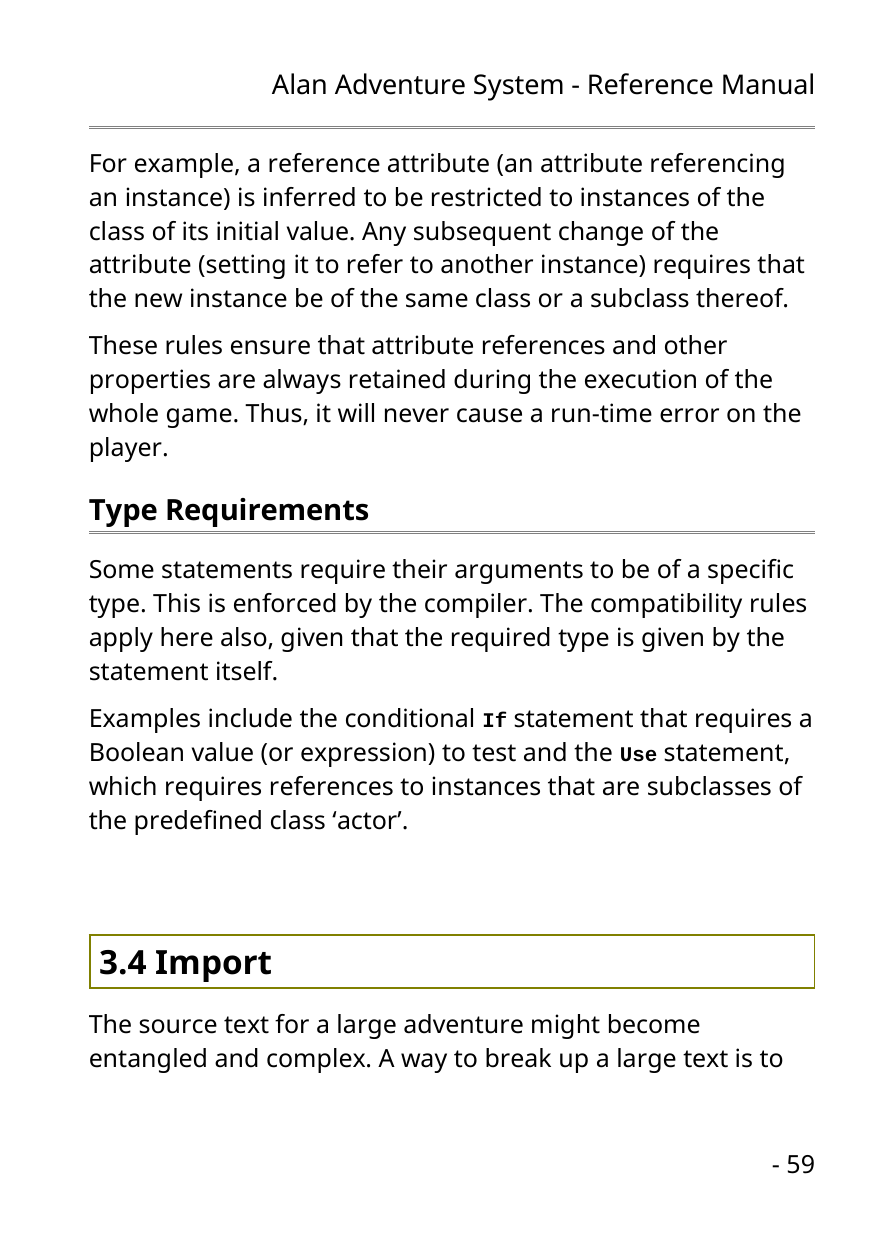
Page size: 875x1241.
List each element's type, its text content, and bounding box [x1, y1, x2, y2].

subtitle Import [91, 936, 814, 987]
text For example, a reference attribute (an attribute referencing an instance) is inferred to be restricted to instances of the class of its initial value. Any subsequent change of the attribute (setting it to refer to another instance) requires that the new instance be of the same class or a subclass thereof. [88, 146, 815, 315]
subtitle Type Requirements [88, 489, 815, 533]
text The source text for a large adventure might become entangled and complex. A way to break up a large text is to [88, 1007, 815, 1075]
text Some statements require their arguments to be of a specific type. This is enforced by the compiler. The compatibility rules apply here also, given that the required type is given by the statement itself. [88, 552, 815, 688]
text Examples include the conditional If statement that requires a Boolean value (or expression) to test and the Use statement, which requires references to instances that are subclasses of the predefined class ‘actor’. [88, 701, 815, 837]
text These rules ensure that attribute references and other properties are always retained during the execution of the whole game. Thus, it will never cause a run-time error on the player. [88, 328, 815, 464]
